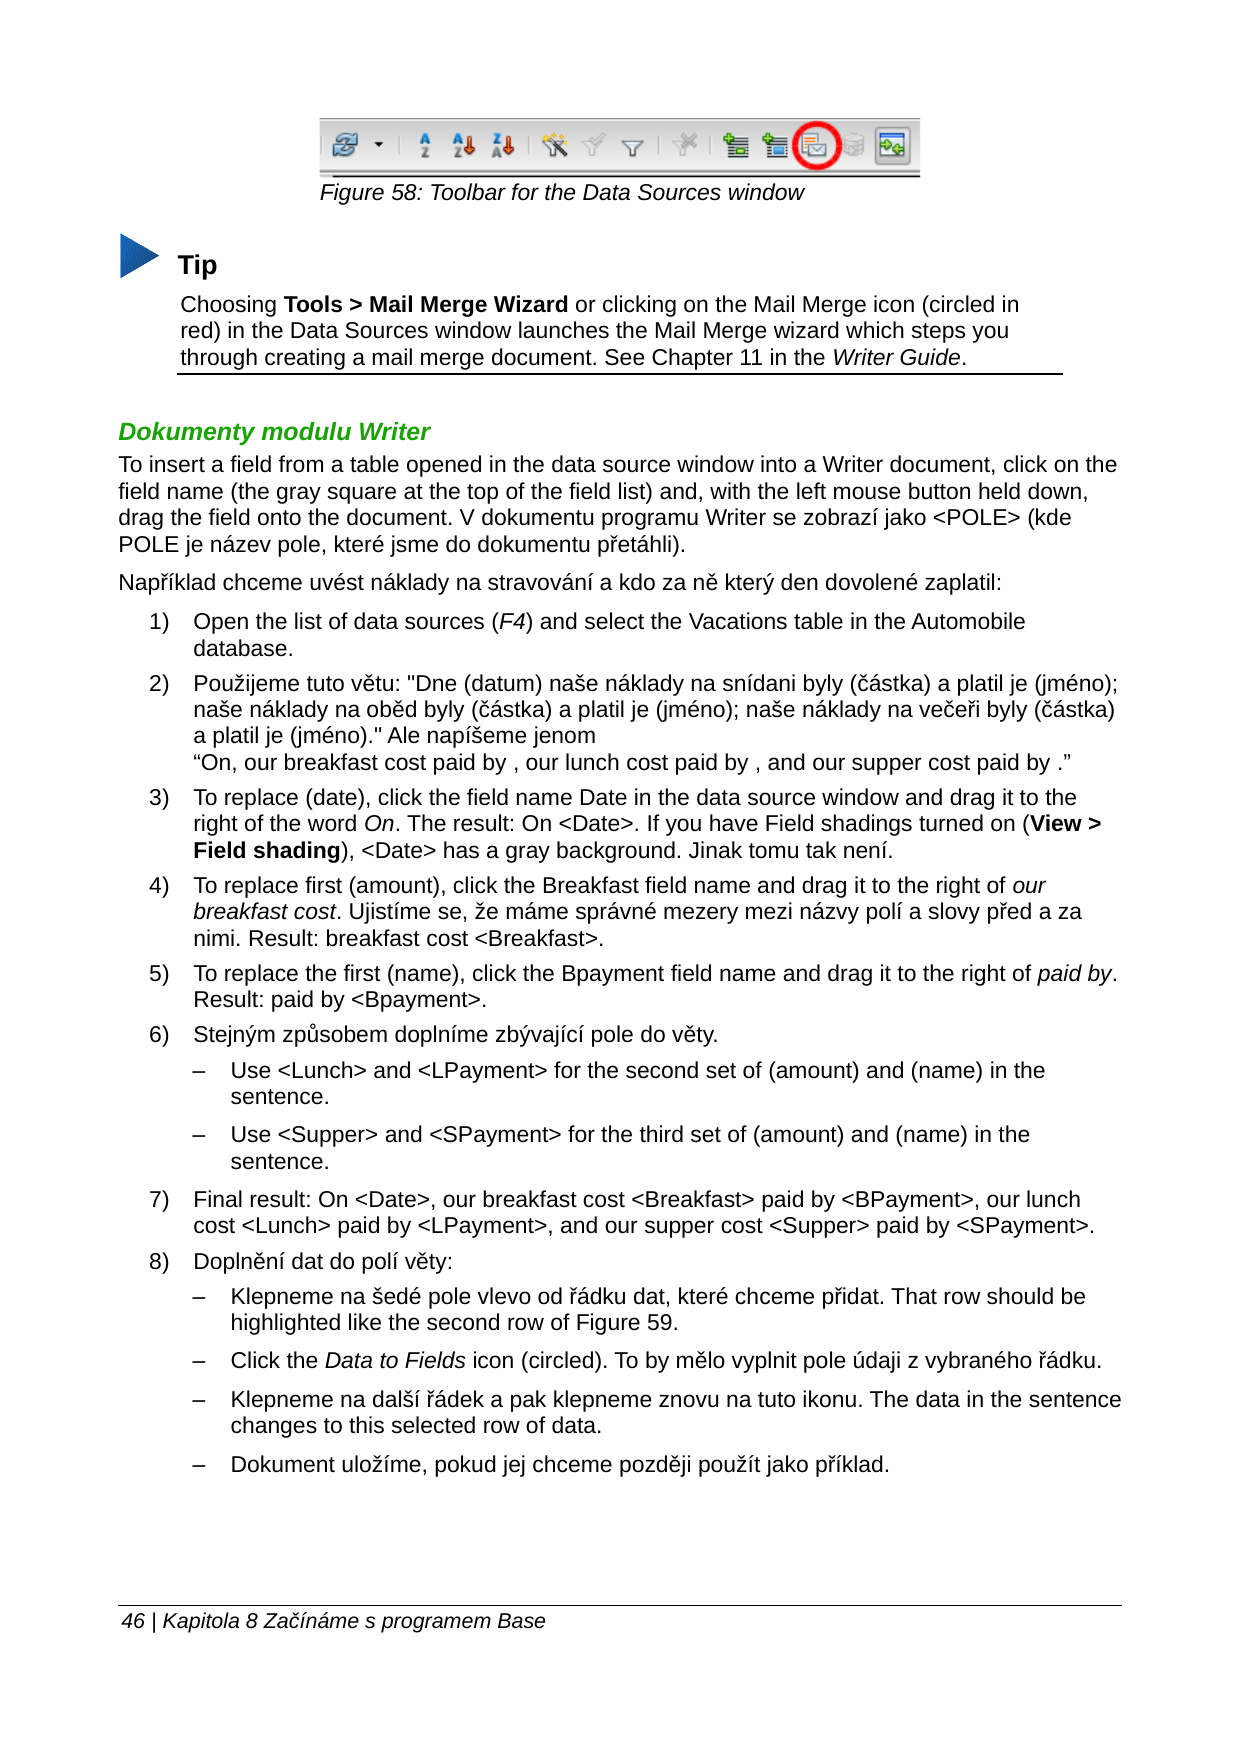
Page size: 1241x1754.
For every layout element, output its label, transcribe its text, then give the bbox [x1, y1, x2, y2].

list Použijeme tuto větu: "Dne (datum) naše náklady na snídani byly (částka) a platil je (jméno); naše náklady na oběd byly (částka) a platil je (jméno); naše náklady na večeři byly (částka) a platil je (jméno)." Ale napíšeme jenom “On, our breakfast cost paid by , our lunch cost paid by , and our supper cost paid by .” [169, 670, 1122, 775]
list Final result: On <Date>, our breakfast cost <Breakfast> paid by <BPayment>, our lunch cost <Lunch> paid by <LPayment>, and our supper cost <Supper> paid by <SPayment>. [169, 1186, 1122, 1239]
subtitle Tip [118, 231, 1122, 280]
list Doplnění dat do polí věty: [169, 1248, 1122, 1274]
list Klepneme na další řádek a pak klepneme znovu na tuto ikonu. The data in the sentence changes to this selected row of data. [192, 1386, 1122, 1438]
list Open the list of data sources (F4) and select the Vacations table in the Automobile database. [169, 608, 1122, 661]
text Choosing Tools > Mail Merge Wizard or clicking on the Mail Merge icon (circled in red) in the Data Sources window launches the Mail Merge wizard which steps you through creating a mail merge document. See Chapter 11 in the Writer Guide. [177, 288, 1063, 373]
text To insert a field from a table opened in the data source window into a Writer document, click on the field name (the gray square at the top of the field list) and, with the left mouse button held down, drag the field onto the document. V dokumentu programu Writer se zobrazí jako <POLE> (kde POLE je název pole, které jsme do dokumentu přetáhli). [118, 451, 1122, 557]
picture [319, 118, 921, 179]
list Stejným způsobem doplníme zbývající pole do věty. [169, 1021, 1122, 1048]
text Figure 58: Toolbar for the Data Sources window [319, 179, 921, 205]
list Dokument uložíme, pokud jej chceme později použít jako příklad. [192, 1451, 1122, 1477]
list Use <Lunch> and <LPayment> for the second set of (amount) and (name) in the sentence. [192, 1057, 1122, 1109]
list Klepneme na šedé pole vlevo od řádku dat, které chceme přidat. That row should be highlighted like the second row of Figure 59. [192, 1283, 1122, 1336]
list Use <Supper> and <SPayment> for the third set of (amount) and (name) in the sentence. [192, 1121, 1122, 1174]
text Například chceme uvést náklady na stravování a kdo za ně který den dovolené zaplatil: [118, 569, 1122, 596]
subtitle Dokumenty modulu Writer [118, 417, 1122, 446]
list Click the Data to Fields icon (circled). To by mělo vyplnit pole údaji z vybraného řádku. [192, 1347, 1122, 1374]
list To replace the first (name), click the Bpayment field name and drag it to the right of paid by. Result: paid by <Bpayment>. [169, 960, 1122, 1013]
list To replace (date), click the field name Date in the data source window and drag it to the right of the word On. The result: On <Date>. If you have Field shadings turned on (View > Field shading), <Date> has a gray background. Jinak tomu tak není. [169, 784, 1122, 863]
list To replace first (amount), click the Breakfast field name and drag it to the right of our breakfast cost. Ujistíme se, že máme správné mezery mezi názvy polí a slovy před a za nimi. Result: breakfast cost <Breakfast>. [169, 872, 1122, 951]
